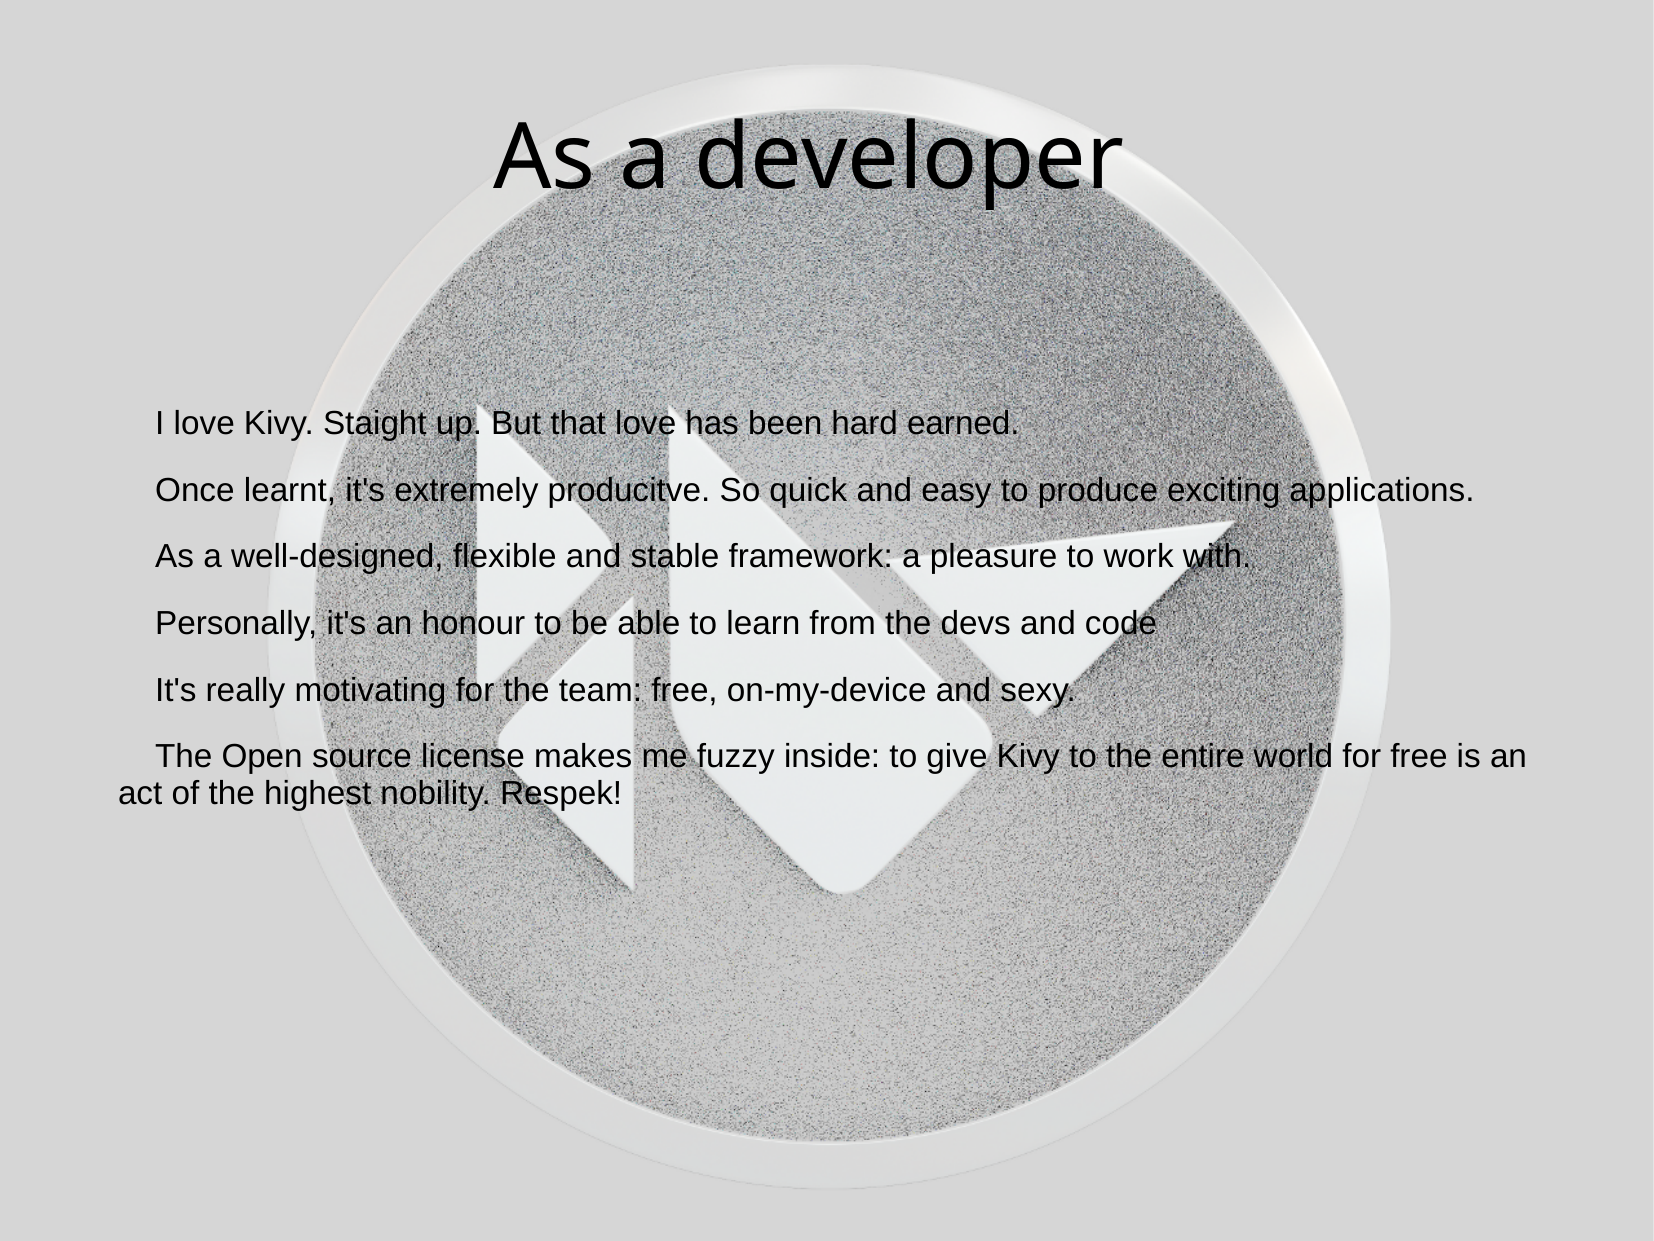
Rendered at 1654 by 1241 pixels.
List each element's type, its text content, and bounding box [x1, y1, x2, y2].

list I love Kivy. Staight up. But that love has been hard earned. Once learnt, it's extremely producitve. So quick and easy to produce exciting applications. As a well-designed, flexible and stable framework: a pleasure to work with. Personally, it's an honour to be able to learn from the devs and code It's really motivating for the team: free, on-my-device and sexy. The Open source license makes me fuzzy inside: to give Kivy to the entire world for free is an act of the highest nobility. Respek! [118, 404, 1536, 945]
picture [0, 0, 1654, 1241]
title As a developer [82, 49, 1536, 257]
